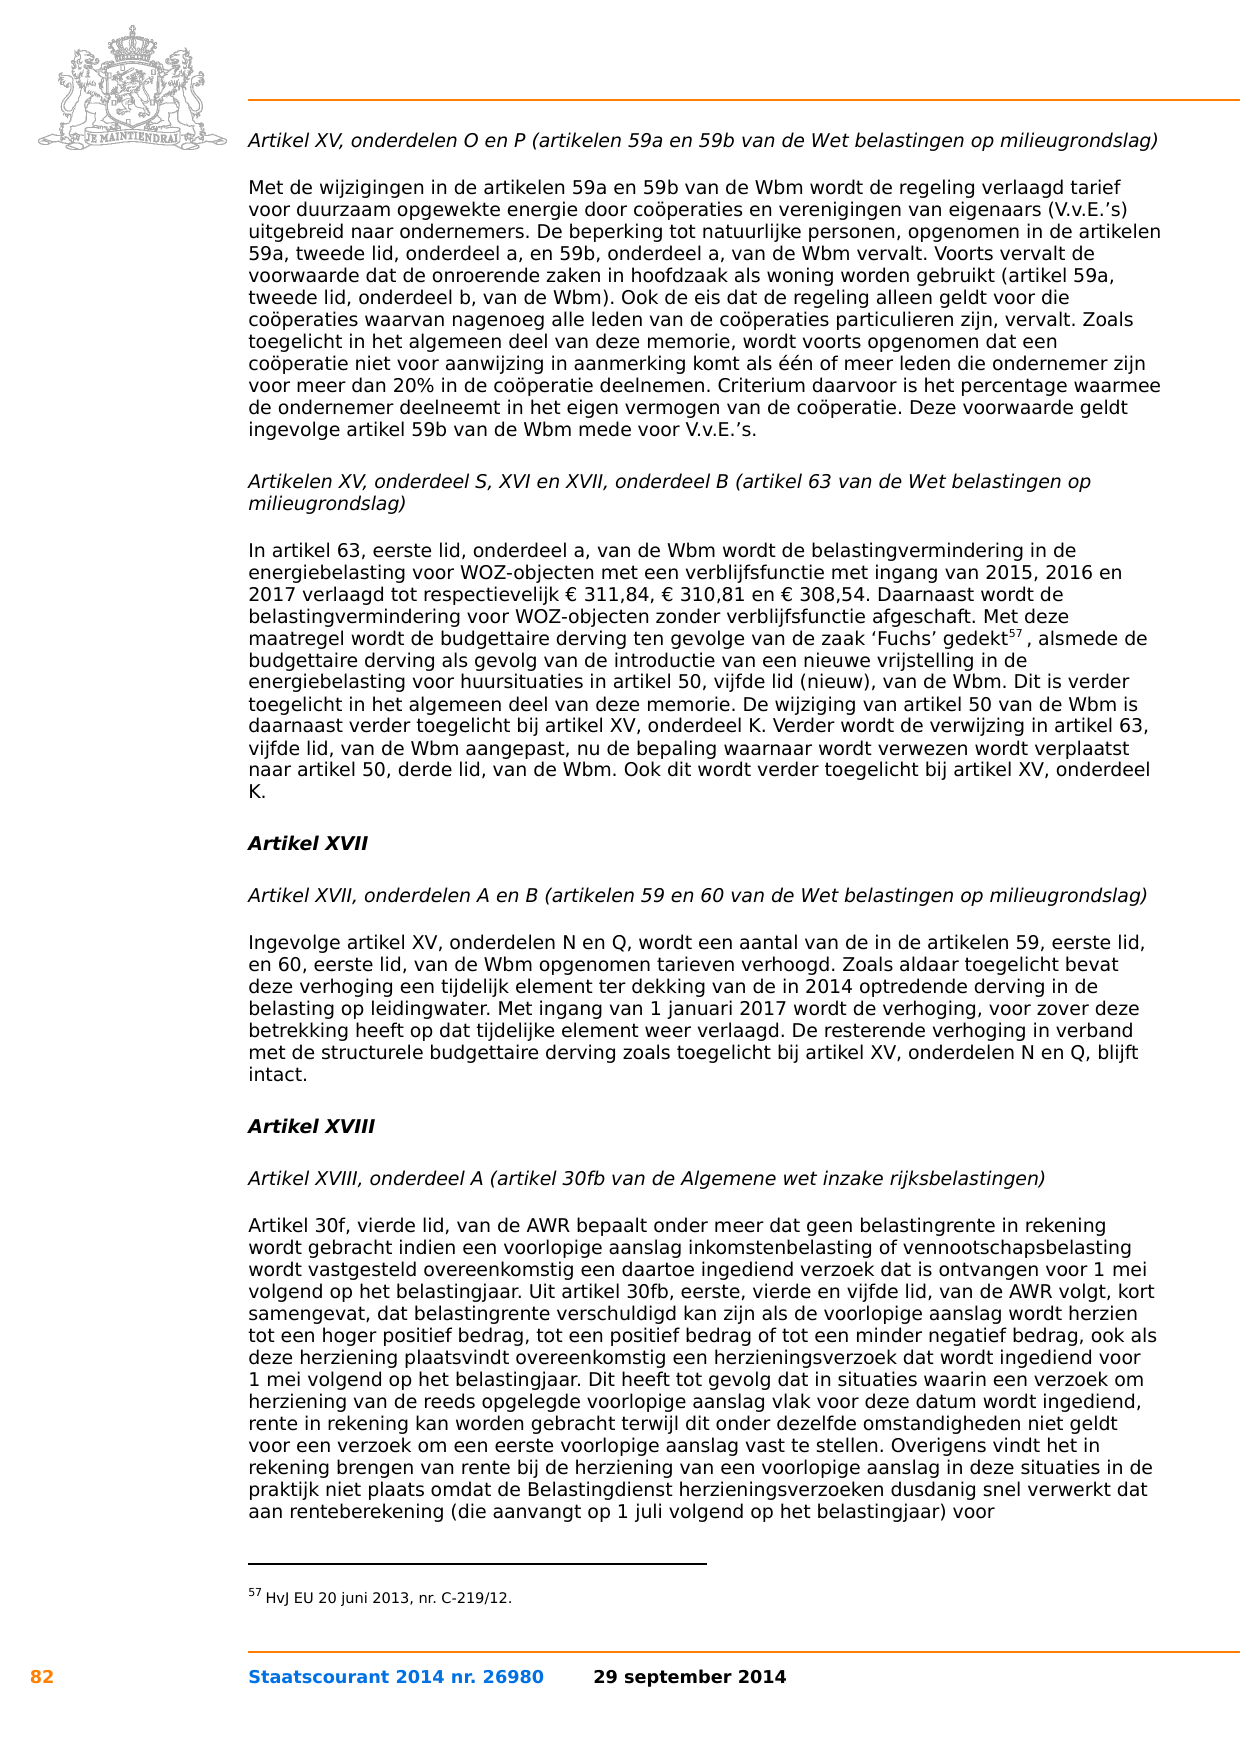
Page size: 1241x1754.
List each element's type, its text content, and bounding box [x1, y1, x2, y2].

text Ingevolge artikel XV, onderdelen N en Q, wordt een aantal van de in de artikelen 59, eerste lid, en 60, eerste lid, van de Wbm opgenomen tarieven verhoogd. Zoals aldaar toegelicht bevat deze verhoging een tijdelijk element ter dekking van de in 2014 optredende derving in de belasting op leidingwater. Met ingang van 1 januari 2017 wordt de verhoging, voor zover deze betrekking heeft op dat tijdelijke element weer verlaagd. De resterende verhoging in verband met de structurele budgettaire derving zoals toegelicht bij artikel XV, onderdelen N en Q, blijft intact. [248, 932, 1163, 1086]
subtitle Artikel XVII, onderdelen A en B (artikelen 59 en 60 van de Wet belastingen op milieugrondslag) [248, 885, 1163, 907]
text Artikel 30f, vierde lid, van de AWR bepaalt onder meer dat geen belastingrente in rekening wordt gebracht indien een voorlopige aanslag inkomstenbelasting of vennootschapsbelasting wordt vastgesteld overeenkomstig een daartoe ingediend verzoek dat is ontvangen voor 1 mei volgend op het belastingjaar. Uit artikel 30fb, eerste, vierde en vijfde lid, van de AWR volgt, kort samengevat, dat belastingrente verschuldigd kan zijn als de voorlopige aanslag wordt herzien tot een hoger positief bedrag, tot een positief bedrag of tot een minder negatief bedrag, ook als deze herziening plaatsvindt overeenkomstig een herzieningsverzoek dat wordt ingediend voor 1 mei volgend op het belastingjaar. Dit heeft tot gevolg dat in situaties waarin een verzoek om herziening van de reeds opgelegde voorlopige aanslag vlak voor deze datum wordt ingediend, rente in rekening kan worden gebracht terwijl dit onder dezelfde omstandigheden niet geldt voor een verzoek om een eerste voorlopige aanslag vast te stellen. Overigens vindt het in rekening brengen van rente bij de herziening van een voorlopige aanslag in deze situaties in de praktijk niet plaats omdat de Belastingdienst herzieningsverzoeken dusdanig snel verwerkt dat aan renteberekening (die aanvangt op 1 juli volgend op het belastingjaar) voor [248, 1215, 1163, 1523]
text HvJ EU 20 juni 2013, nr. C-219/12. [248, 1586, 1163, 1608]
subtitle Artikel XVII [248, 833, 1163, 855]
picture [38, 25, 227, 150]
subtitle Artikelen XV, onderdeel S, XVI en XVII, onderdeel B (artikel 63 van de Wet belastingen op milieugrondslag) [248, 471, 1163, 514]
subtitle Artikel XVIII, onderdeel A (artikel 30fb van de Algemene wet inzake rijksbelastingen) [248, 1168, 1163, 1190]
subtitle Artikel XV, onderdelen O en P (artikelen 59a en 59b van de Wet belastingen op milieugrondslag) [248, 130, 1163, 152]
subtitle Artikel XVIII [248, 1116, 1163, 1138]
text In artikel 63, eerste lid, onderdeel a, van de Wbm wordt de belastingvermindering in de energiebelasting voor WOZ-objecten met een verblijfsfunctie met ingang van 2015, 2016 en 2017 verlaagd tot respectievelijk € 311,84, € 310,81 en € 308,54. Daarnaast wordt de belastingvermindering voor WOZ-objecten zonder verblijfsfunctie afgeschaft. Met deze maatregel wordt de budgettaire derving ten gevolge van de zaak ‘Fuchs’ gedekt, alsmede de budgettaire derving als gevolg van de introductie van een nieuwe vrijstelling in de energiebelasting voor huursituaties in artikel 50, vijfde lid (nieuw), van de Wbm. Dit is verder toegelicht in het algemeen deel van deze memorie. De wijziging van artikel 50 van de Wbm is daarnaast verder toegelicht bij artikel XV, onderdeel K. Verder wordt de verwijzing in artikel 63, vijfde lid, van de Wbm aangepast, nu de bepaling waarnaar wordt verwezen wordt verplaatst naar artikel 50, derde lid, van de Wbm. Ook dit wordt verder toegelicht bij artikel XV, onderdeel K. [248, 539, 1163, 803]
text Met de wijzigingen in de artikelen 59a en 59b van de Wbm wordt de regeling verlaagd tarief voor duurzaam opgewekte energie door coöperaties en verenigingen van eigenaars (V.v.E.’s) uitgebreid naar ondernemers. De beperking tot natuurlijke personen, opgenomen in de artikelen 59a, tweede lid, onderdeel a, en 59b, onderdeel a, van de Wbm vervalt. Voorts vervalt de voorwaarde dat de onroerende zaken in hoofdzaak als woning worden gebruikt (artikel 59a, tweede lid, onderdeel b, van de Wbm). Ook de eis dat de regeling alleen geldt voor die coöperaties waarvan nagenoeg alle leden van de coöperaties particulieren zijn, vervalt. Zoals toegelicht in het algemeen deel van deze memorie, wordt voorts opgenomen dat een coöperatie niet voor aanwijzing in aanmerking komt als één of meer leden die ondernemer zijn voor meer dan 20% in de coöperatie deelnemen. Criterium daarvoor is het percentage waarmee de ondernemer deelneemt in het eigen vermogen van de coöperatie. Deze voorwaarde geldt ingevolge artikel 59b van de Wbm mede voor V.v.E.’s. [248, 177, 1163, 441]
